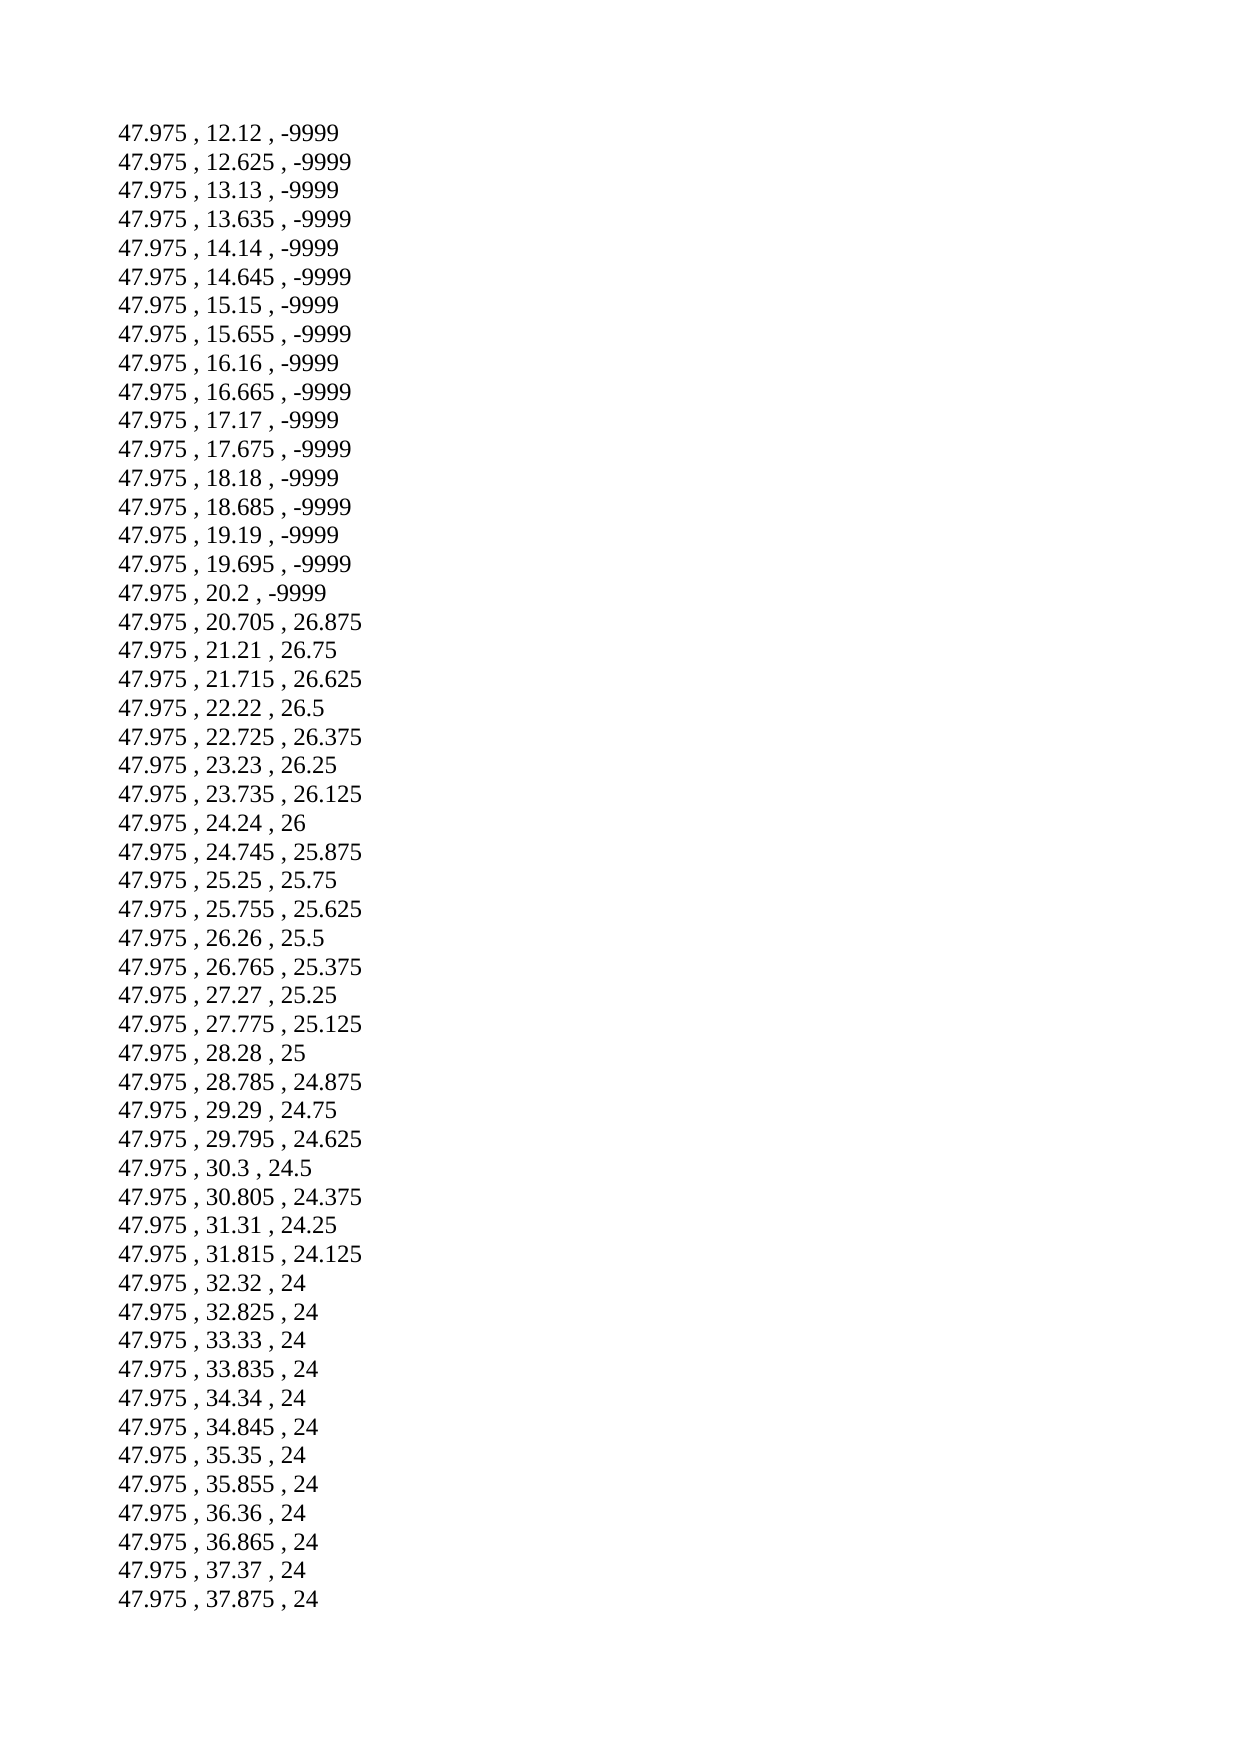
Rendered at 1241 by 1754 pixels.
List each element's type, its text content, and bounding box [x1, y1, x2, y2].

text 47.975 , 29.29 , 24.75 [118, 1096, 1122, 1124]
text 47.975 , 31.31 , 24.25 [118, 1211, 1122, 1239]
text 47.975 , 23.735 , 26.125 [118, 779, 1122, 808]
text 47.975 , 28.28 , 25 [118, 1038, 1122, 1067]
text 47.975 , 24.24 , 26 [118, 808, 1122, 837]
text 47.975 , 21.21 , 26.75 [118, 636, 1122, 664]
text 47.975 , 32.825 , 24 [118, 1297, 1122, 1326]
text 47.975 , 27.27 , 25.25 [118, 981, 1122, 1009]
text 47.975 , 36.36 , 24 [118, 1498, 1122, 1527]
text 47.975 , 14.645 , -9999 [118, 262, 1122, 291]
text 47.975 , 28.785 , 24.875 [118, 1067, 1122, 1096]
text 47.975 , 20.705 , 26.875 [118, 607, 1122, 636]
text 47.975 , 25.25 , 25.75 [118, 866, 1122, 894]
text 47.975 , 30.805 , 24.375 [118, 1182, 1122, 1211]
text 47.975 , 18.18 , -9999 [118, 463, 1122, 492]
text 47.975 , 30.3 , 24.5 [118, 1153, 1122, 1182]
text 47.975 , 36.865 , 24 [118, 1527, 1122, 1556]
text 47.975 , 31.815 , 24.125 [118, 1239, 1122, 1268]
text 47.975 , 34.34 , 24 [118, 1383, 1122, 1412]
text 47.975 , 22.725 , 26.375 [118, 722, 1122, 751]
text 47.975 , 17.17 , -9999 [118, 406, 1122, 434]
text 47.975 , 37.37 , 24 [118, 1556, 1122, 1584]
text 47.975 , 15.15 , -9999 [118, 291, 1122, 319]
text 47.975 , 35.35 , 24 [118, 1441, 1122, 1469]
text 47.975 , 32.32 , 24 [118, 1268, 1122, 1297]
text 47.975 , 15.655 , -9999 [118, 319, 1122, 348]
text 47.975 , 24.745 , 25.875 [118, 837, 1122, 866]
text 47.975 , 19.695 , -9999 [118, 549, 1122, 578]
text 47.975 , 26.26 , 25.5 [118, 923, 1122, 952]
text 47.975 , 26.765 , 25.375 [118, 952, 1122, 981]
text 47.975 , 17.675 , -9999 [118, 434, 1122, 463]
text 47.975 , 13.13 , -9999 [118, 176, 1122, 204]
text 47.975 , 29.795 , 24.625 [118, 1124, 1122, 1153]
text 47.975 , 27.775 , 25.125 [118, 1009, 1122, 1038]
text 47.975 , 16.665 , -9999 [118, 377, 1122, 406]
text 47.975 , 12.625 , -9999 [118, 147, 1122, 176]
text 47.975 , 23.23 , 26.25 [118, 751, 1122, 779]
text 47.975 , 13.635 , -9999 [118, 204, 1122, 233]
text 47.975 , 37.875 , 24 [118, 1584, 1122, 1613]
text 47.975 , 33.835 , 24 [118, 1354, 1122, 1383]
text 47.975 , 18.685 , -9999 [118, 492, 1122, 521]
text 47.975 , 14.14 , -9999 [118, 233, 1122, 262]
text 47.975 , 22.22 , 26.5 [118, 693, 1122, 722]
text 47.975 , 33.33 , 24 [118, 1326, 1122, 1354]
text 47.975 , 16.16 , -9999 [118, 348, 1122, 377]
text 47.975 , 25.755 , 25.625 [118, 894, 1122, 923]
text 47.975 , 19.19 , -9999 [118, 521, 1122, 549]
text 47.975 , 35.855 , 24 [118, 1469, 1122, 1498]
text 47.975 , 20.2 , -9999 [118, 578, 1122, 607]
text 47.975 , 12.12 , -9999 [118, 118, 1122, 147]
text 47.975 , 34.845 , 24 [118, 1412, 1122, 1441]
text 47.975 , 21.715 , 26.625 [118, 664, 1122, 693]
